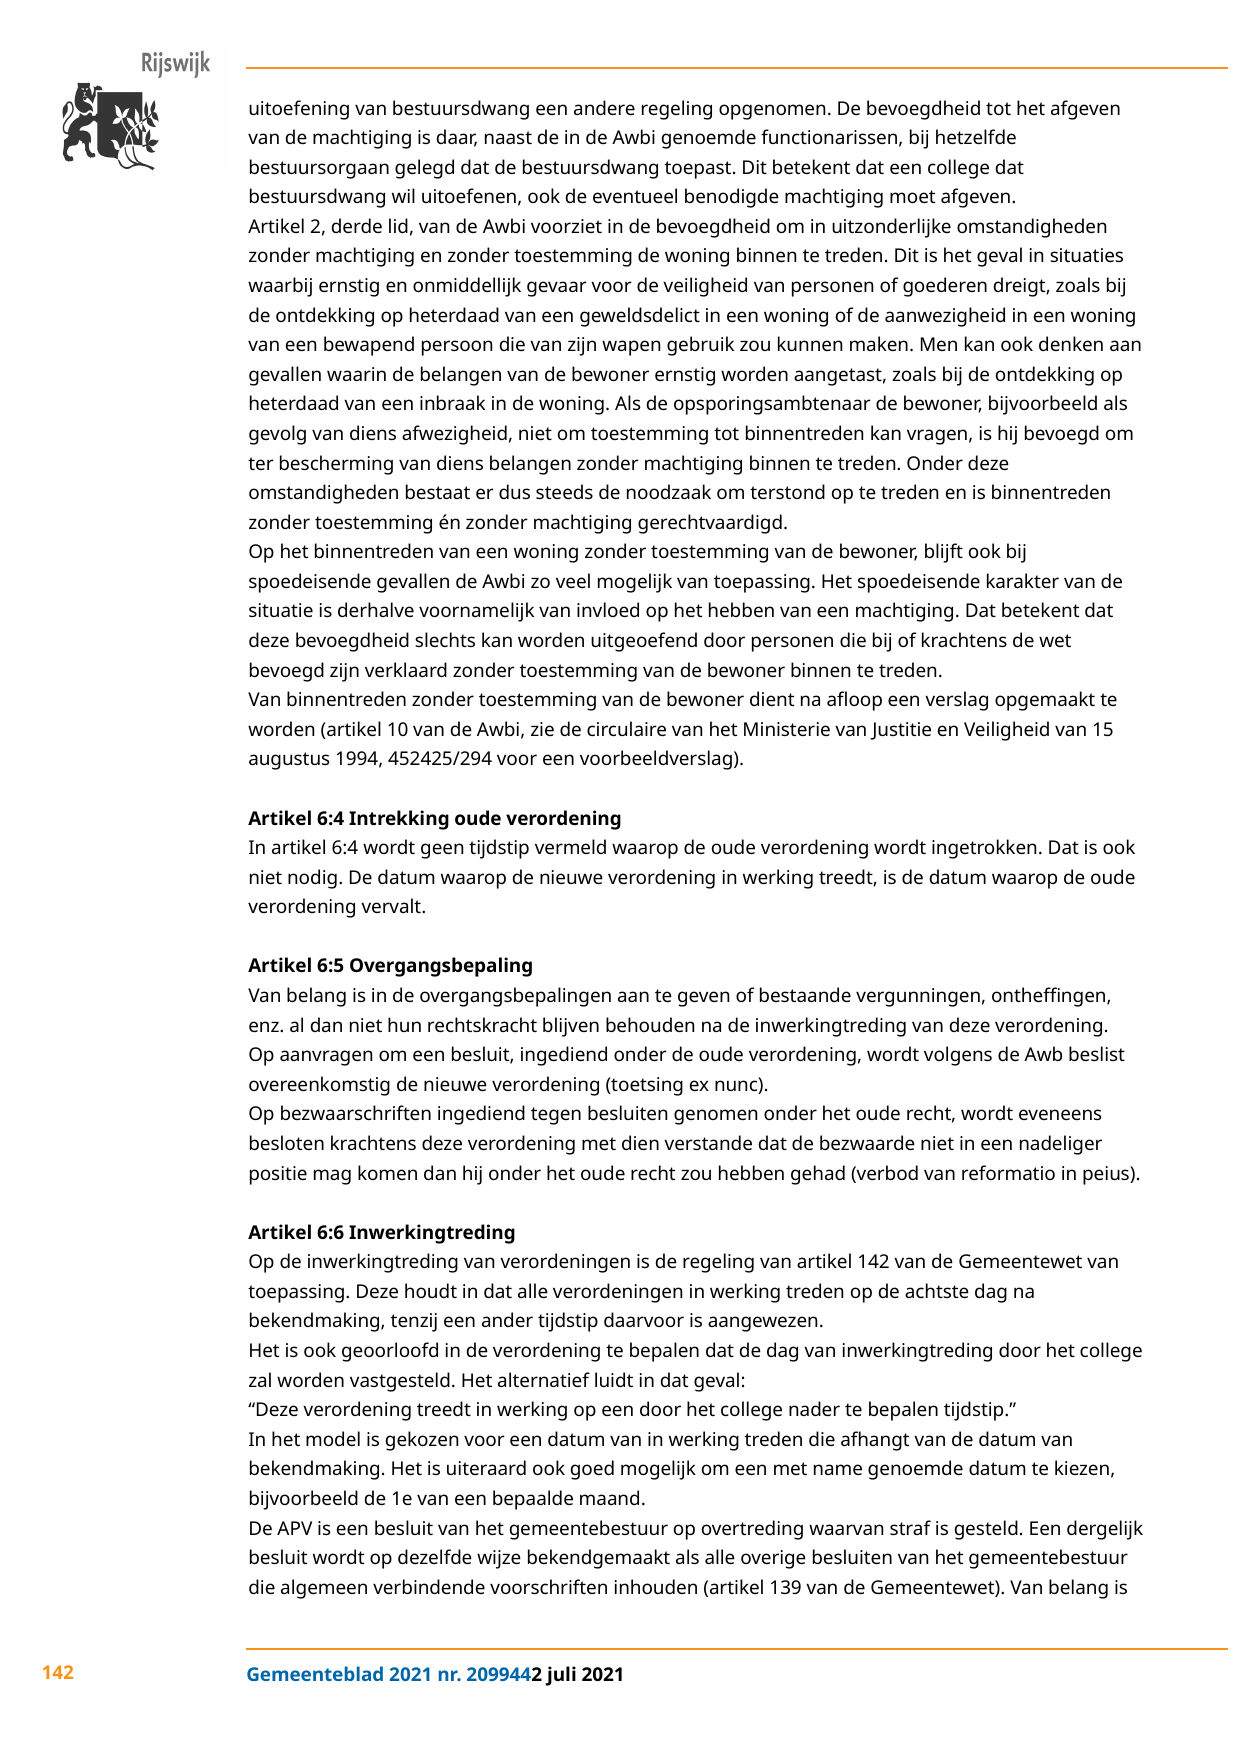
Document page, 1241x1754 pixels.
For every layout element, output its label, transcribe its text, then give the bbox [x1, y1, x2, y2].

text Van binnentreden zonder toestemming van de bewoner dient na afloop een verslag opgemaakt te worden (artikel 10 van de Awbi, zie de circulaire van het Ministerie van Justitie en Veiligheid van 15 augustus 1994, 452425/294 voor een voorbeeldverslag). [248, 686, 1152, 771]
text Op aanvragen om een besluit, ingediend onder de oude verordening, wordt volgens de Awb beslist overeenkomstig de nieuwe verordening (toetsing ex nunc). [248, 1041, 1152, 1097]
text Op het binnentreden van een woning zonder toestemming van de bewoner, blijft ook bij spoedeisende gevallen de Awbi zo veel mogelijk van toepassing. Het spoedeisende karakter van de situatie is derhalve voornamelijk van invloed op het hebben van een machtiging. Dat betekent dat deze bevoegdheid slechts kan worden uitgeoefend door personen die bij of krachtens de wet bevoegd zijn verklaard zonder toestemming van de bewoner binnen te treden. [248, 538, 1152, 683]
text uitoefening van bestuursdwang een andere regeling opgenomen. De bevoegdheid tot het afgeven van de machtiging is daar, naast de in de Awbi genoemde functionarissen, bij hetzelfde bestuursorgaan gelegd dat de bestuursdwang toepast. Dit betekent dat een college dat bestuursdwang wil uitoefenen, ook de eventueel benodigde machtiging moet afgeven. [248, 95, 1152, 209]
text In het model is gekozen voor een datum van in werking treden die afhangt van de datum van bekendmaking. Het is uiteraard ook goed mogelijk om een met name genoemde datum te kiezen, bijvoorbeeld de 1e van een bepaalde maand. [248, 1426, 1152, 1511]
text Op de inwerkingtreding van verordeningen is de regeling van artikel 142 van de Gemeentewet van toepassing. Deze houdt in dat alle verordeningen in werking treden op de achtste dag na bekendmaking, tenzij een ander tijdstip daarvoor is aangewezen. [248, 1248, 1152, 1333]
text Artikel 6:6 Inwerkingtreding [248, 1219, 1152, 1245]
text Van belang is in de overgangsbepalingen aan te geven of bestaande vergunningen, ontheffingen, enz. al dan niet hun rechtskracht blijven behouden na de inwerkingtreding van deze verordening. [248, 982, 1152, 1038]
text Artikel 6:5 Overgangsbepaling [248, 953, 1152, 978]
text “Deze verordening treedt in werking op een door het college nader te bepalen tijdstip.” [248, 1396, 1152, 1422]
text Artikel 6:4 Intrekking oude verordening [248, 805, 1152, 831]
text In artikel 6:4 wordt geen tijdstip vermeld waarop de oude verordening wordt ingetrokken. Dat is ook niet nodig. De datum waarop de nieuwe verordening in werking treedt, is de datum waarop de oude verordening vervalt. [248, 834, 1152, 919]
text Het is ook geoorloofd in de verordening te bepalen dat de dag van inwerkingtreding door het college zal worden vastgesteld. Het alternatief luidt in dat geval: [248, 1337, 1152, 1393]
text Artikel 2, derde lid, van de Awbi voorziet in de bevoegdheid om in uitzonderlijke omstandigheden zonder machtiging en zonder toestemming de woning binnen te treden. Dit is het geval in situaties waarbij ernstig en onmiddellijk gevaar voor de veiligheid van personen of goederen dreigt, zoals bij de ontdekking op heterdaad van een geweldsdelict in een woning of de aanwezigheid in een woning van een bewapend persoon die van zijn wapen gebruik zou kunnen maken. Men kan ook denken aan gevallen waarin de belangen van de bewoner ernstig worden aangetast, zoals bij de ontdekking op heterdaad van een inbraak in de woning. Als de opsporingsambtenaar de bewoner, bijvoorbeeld als gevolg van diens afwezigheid, niet om toestemming tot binnentreden kan vragen, is hij bevoegd om ter bescherming van diens belangen zonder machtiging binnen te treden. Onder deze omstandigheden bestaat er dus steeds de noodzaak om terstond op te treden en is binnentreden zonder toestemming én zonder machtiging gerechtvaardigd. [248, 213, 1152, 535]
picture [41, 47, 231, 172]
text Op bezwaarschriften ingediend tegen besluiten genomen onder het oude recht, wordt eveneens besloten krachtens deze verordening met dien verstande dat de bezwaarde niet in een nadeliger positie mag komen dan hij onder het oude recht zou hebben gehad (verbod van reformatio in peius). [248, 1101, 1152, 1186]
text De APV is een besluit van het gemeentebestuur op overtreding waarvan straf is gesteld. Een dergelijk besluit wordt op dezelfde wijze bekendgemaakt als alle overige besluiten van het gemeentebestuur die algemeen verbindende voorschriften inhouden (artikel 139 van de Gemeentewet). Van belang is [248, 1515, 1152, 1600]
